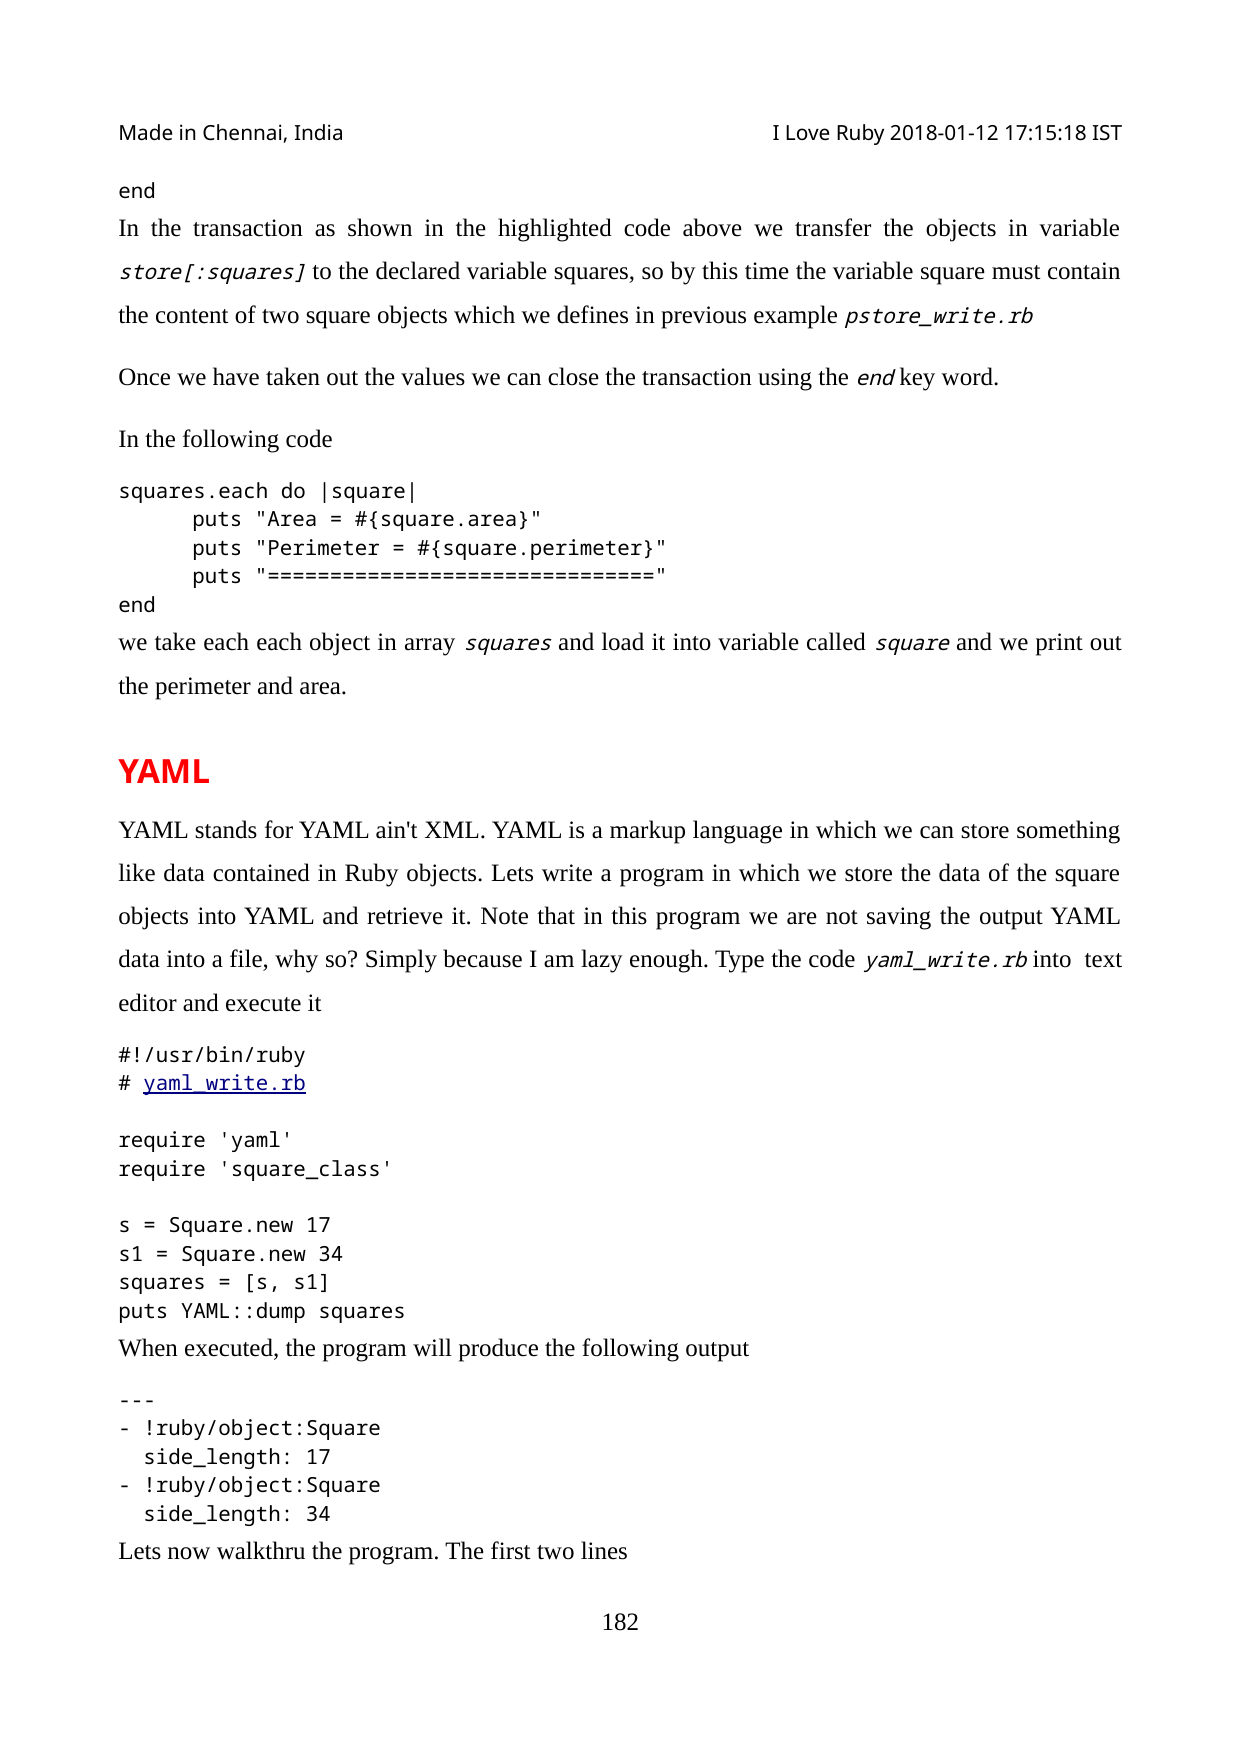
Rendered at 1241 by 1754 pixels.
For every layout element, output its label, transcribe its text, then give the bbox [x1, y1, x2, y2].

text In the transaction as shown in the highlighted code above we transfer the objects in variable store[:squares] to the declared variable squares, so by this time the variable square must contain the content of two square objects which we defines in previous example pstore_write.rb [118, 213, 1122, 330]
text puts "===============================" [118, 561, 1122, 590]
text end [118, 176, 1122, 204]
text puts "Perimeter = #{square.perimeter}" [118, 533, 1122, 561]
text puts "Area = #{square.area}" [118, 504, 1122, 533]
text require 'yaml' [118, 1125, 1122, 1154]
subtitle YAML [118, 748, 1122, 793]
text s = Square.new 17 [118, 1211, 1122, 1239]
text we take each each object in array squares and load it into variable called square and we print out the perimeter and area. [118, 627, 1122, 700]
text squares = [s, s1] [118, 1267, 1122, 1296]
text YAML stands for YAML ain't XML. YAML is a markup language in which we can store something like data contained in Ruby objects. Lets write a program in which we store the data of the square objects into YAML and retrieve it. Note that in this program we are not saving the output YAML data into a file, why so? Simply because I am lazy enough. Type the code yaml_write.rb into text editor and execute it [118, 815, 1122, 1017]
text side_length: 34 [118, 1499, 1122, 1527]
text --- [118, 1385, 1122, 1413]
text - !ruby/object:Square [118, 1413, 1122, 1442]
text - !ruby/object:Square [118, 1470, 1122, 1499]
text In the following code [118, 424, 1122, 453]
text When executed, the program will produce the following output [118, 1333, 1122, 1362]
text puts YAML::dump squares [118, 1296, 1122, 1324]
text end [118, 590, 1122, 618]
text s1 = Square.new 34 [118, 1239, 1122, 1267]
text #!/usr/bin/ruby [118, 1040, 1122, 1068]
text Lets now walkthru the program. The first two lines [118, 1536, 1122, 1565]
text require 'square_class' [118, 1154, 1122, 1182]
text Once we have taken out the values we can close the transaction using the end key word. [118, 362, 1122, 392]
text squares.each do |square| [118, 476, 1122, 504]
text side_length: 17 [118, 1442, 1122, 1470]
text # yaml_write.rb [118, 1068, 1122, 1097]
